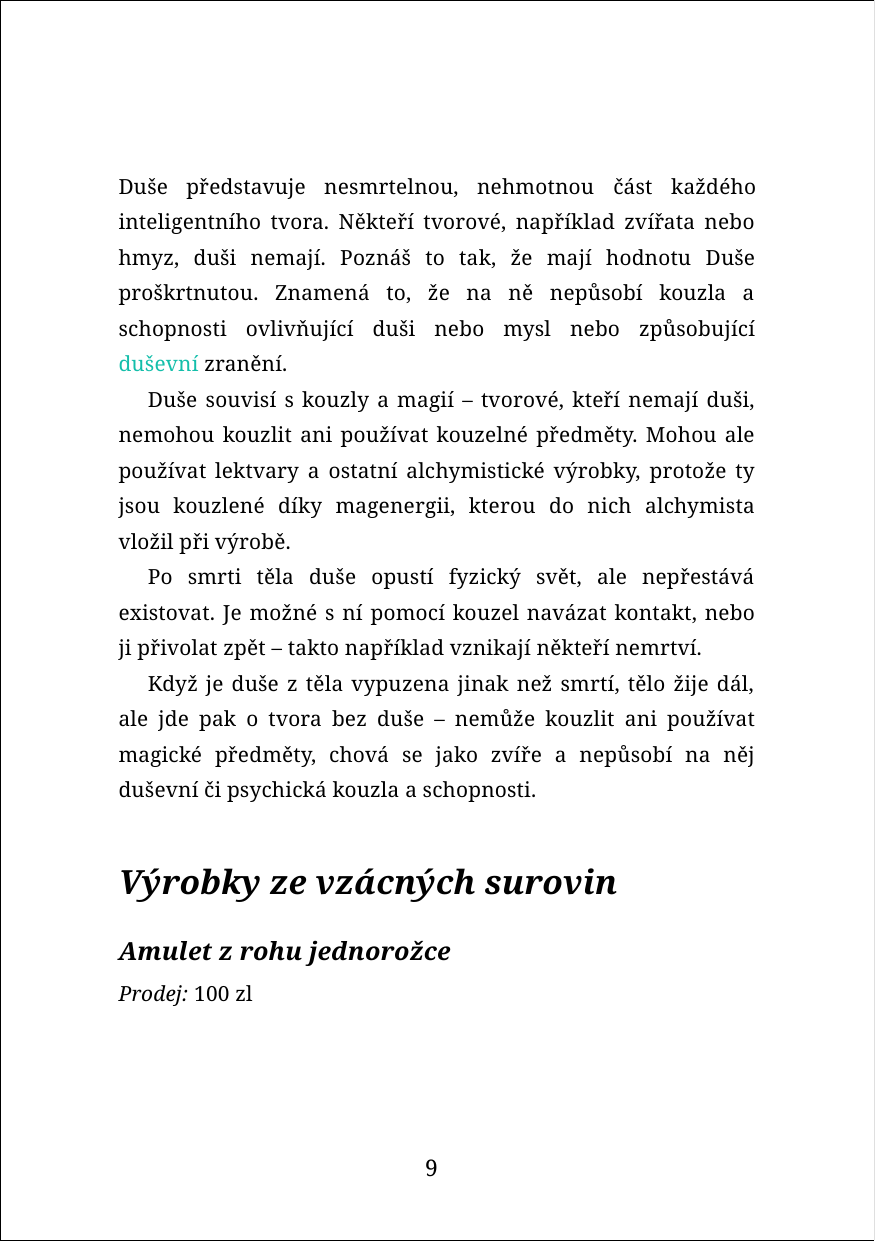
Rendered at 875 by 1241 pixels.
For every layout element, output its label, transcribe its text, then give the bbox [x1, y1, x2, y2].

text Prodej: 100 zl [118, 979, 756, 1008]
text Duše představuje nesmrtelnou, nehmotnou část každého inteligentního tvora. Někteří tvorové, například zvířata nebo hmyz, duši nemají. Poznáš to tak, že mají hodnotu Duše proškrtnutou. Znamená to, že na ně nepůsobí kouzla a schopnosti ovlivňující duši nebo mysl nebo způsobující duševní zranění. Duše souvisí s kouzly a magií – tvorové, kteří nemají duši, nemohou kouzlit ani používat kouzelné předměty. Mohou ale používat lektvary a ostatní alchymistické výrobky, protože ty jsou kouzlené díky magenergii, kterou do nich alchymista vložil při výrobě. Po smrti těla duše opustí fyzický svět, ale nepřestává existovat. Je možné s ní pomocí kouzel navázat kontakt, nebo ji přivolat zpět – takto například vznikají někteří nemrtví. Když je duše z těla vypuzena jinak než smrtí, tělo žije dál, ale jde pak o tvora bez duše – nemůže kouzlit ani používat magické předměty, chová se jako zvíře a nepůsobí na něj duševní či psychická kouzla a schopnosti. [118, 172, 756, 804]
subtitle Výrobky ze vzácných surovin [118, 858, 756, 904]
subtitle Amulet z rohu jednorožce [118, 933, 756, 967]
